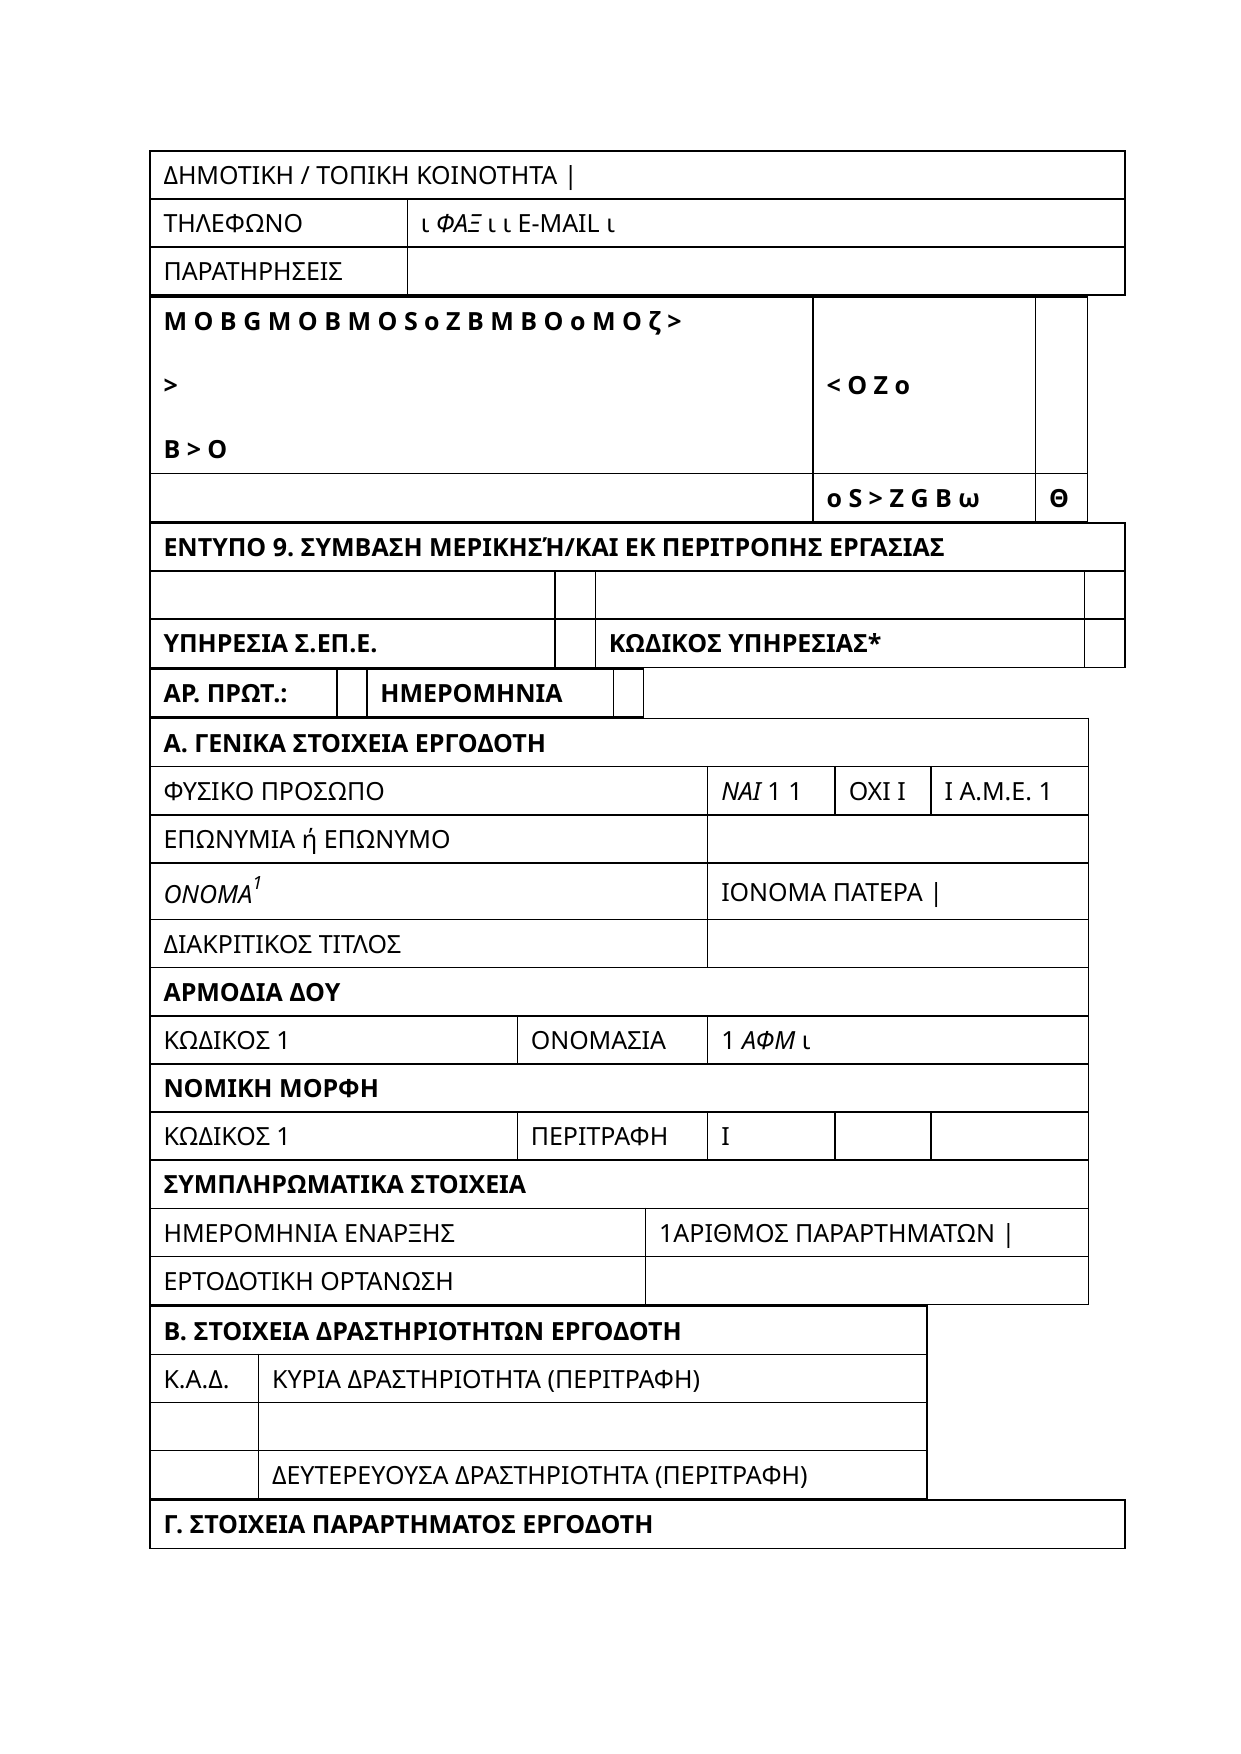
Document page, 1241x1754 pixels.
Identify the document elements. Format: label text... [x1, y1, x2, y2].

table_cell ΚΥΡΙΑ ΔΡΑΣΤΗΡΙΟΤΗΤΑ (ΠΕΡΙΤΡΑΦΗ) [259, 1355, 926, 1402]
table_cell [1085, 572, 1124, 618]
table_cell ΟΝΟΜΑ1 [151, 864, 707, 919]
table_header ΕΝΤΥΠΟ 9. ΣΥΜΒΑΣΗ ΜΕΡΙΚΗΣΉ/ΚΑΙ ΕΚ ΠΕΡΙΤΡΟΠΗΣ ΕΡΓΑΣΙΑΣ [151, 524, 1124, 570]
table_cell [408, 248, 1124, 294]
table_cell ΝΟΜΙΚΗ ΜΟΡΦΗ [151, 1065, 1088, 1111]
table_header [1036, 298, 1087, 472]
table_cell ΝΑΙ 1 1 [708, 767, 834, 814]
table_cell ΚΩΔΙΚΟΣ 1 [151, 1017, 517, 1063]
table_cell 1ΑΡΙΘΜΟΣ ΠΑΡΑΡΤΗΜΑΤΩΝ | [646, 1209, 1088, 1256]
table_cell ΟΝΟΜΑΣΙΑ [518, 1017, 707, 1063]
table_cell [259, 1403, 926, 1450]
table_header [338, 670, 366, 716]
table_cell ΟΧΙ Ι [836, 767, 930, 814]
table_cell ΤΗΛΕΦΩΝΟ [151, 200, 407, 246]
table_cell [151, 572, 554, 618]
table_cell [596, 572, 1084, 618]
table_cell [932, 1113, 1088, 1159]
table_cell [151, 1403, 258, 1450]
table_cell ΕΡΤΟΔΟΤΙΚΗ ΟΡΤΑΝΩΣΗ [151, 1257, 645, 1304]
table_cell [708, 920, 1088, 967]
table_cell ΚΩΔΙΚΟΣ ΥΠΗΡΕΣΙΑΣ* [596, 620, 1084, 666]
table_cell ΠΑΡΑΤΗΡΗΣΕΙΣ [151, 248, 407, 294]
table_cell [556, 620, 595, 666]
table_cell ΕΠΩΝΥΜΙΑ ή ΕΠΩΝΥΜΟ [151, 816, 707, 862]
table_header [614, 670, 643, 716]
table_cell ι ΦΑΞ ι ι E-MAIL ι [408, 200, 1124, 246]
table_cell [646, 1257, 1088, 1304]
table_cell Θ [1036, 474, 1087, 521]
table_cell ΚΩΔΙΚΟΣ 1 [151, 1113, 517, 1159]
table_header < Ο Ζ ο [814, 298, 1035, 472]
table_cell ΦΥΣΙΚΟ ΠΡΟΣΩΠΟ [151, 767, 707, 814]
table_cell ΥΠΗΡΕΣΙΑ Σ.ΕΠ.Ε. [151, 620, 554, 666]
table_header Γ. ΣΤΟΙΧΕΙΑ ΠΑΡΑΡΤΗΜΑΤΟΣ ΕΡΓΟΔΟΤΗ [151, 1501, 1124, 1547]
table_cell [1085, 620, 1124, 666]
table_cell ΣΥΜΠΛΗΡΩΜΑΤΙΚΑ ΣΤΟΙΧΕΙΑ [151, 1161, 1088, 1207]
table_cell [151, 1451, 258, 1498]
table_cell I Α.Μ.Ε. 1 [932, 767, 1088, 814]
table_cell ΑΡΜΟΔΙΑ ΔΟΥ [151, 968, 1088, 1015]
table_header ΑΡ. ΠΡΩΤ.: [151, 670, 336, 716]
table_cell [836, 1113, 930, 1159]
table_cell ΙΟΝΟΜΑ ΠΑΤΕΡΑ | [708, 864, 1088, 919]
table_cell ΠΕΡΙΤΡΑΦΗ [518, 1113, 707, 1159]
table_cell 1 ΑΦΜ ι [708, 1017, 1088, 1063]
table_header Α. ΓΕΝΙΚΑ ΣΤΟΙΧΕΙΑ ΕΡΓΟΔΟΤΗ [151, 719, 1088, 766]
table_header Μ Ο Β G Μ Ο Β Μ Ο S ο Ζ Β Μ Β Ο ο Μ Ο ζ > > Β > Ο [151, 298, 812, 472]
table_cell ΗΜΕΡΟΜΗΝΙΑ ΕΝΑΡΞΗΣ [151, 1209, 645, 1256]
table_cell Κ.Α.Δ. [151, 1355, 258, 1402]
table_cell [556, 572, 595, 618]
table_cell ΔΙΑΚΡΙΤΙΚΟΣ ΤΙΤΛΟΣ [151, 920, 707, 967]
table_cell ο S > Ζ G Β ω [814, 474, 1035, 521]
table_header ΗΜΕΡΟΜΗΝΙΑ [368, 670, 613, 716]
table_header Β. ΣΤΟΙΧΕΙΑ ΔΡΑΣΤΗΡΙΟΤΗΤΩΝ ΕΡΓΟΔΟΤΗ [151, 1307, 926, 1353]
table_cell Ι [708, 1113, 834, 1159]
table_cell ΔΗΜΟΤΙΚΗ / ΤΟΠΙΚΗ ΚΟΙΝΟΤΗΤΑ | [151, 152, 1124, 198]
table_cell [708, 816, 1088, 862]
table_cell ΔΕΥΤΕΡΕΥΟΥΣΑ ΔΡΑΣΤΗΡΙΟΤΗΤΑ (ΠΕΡΙΤΡΑΦΗ) [259, 1451, 926, 1498]
table_cell [151, 474, 812, 521]
